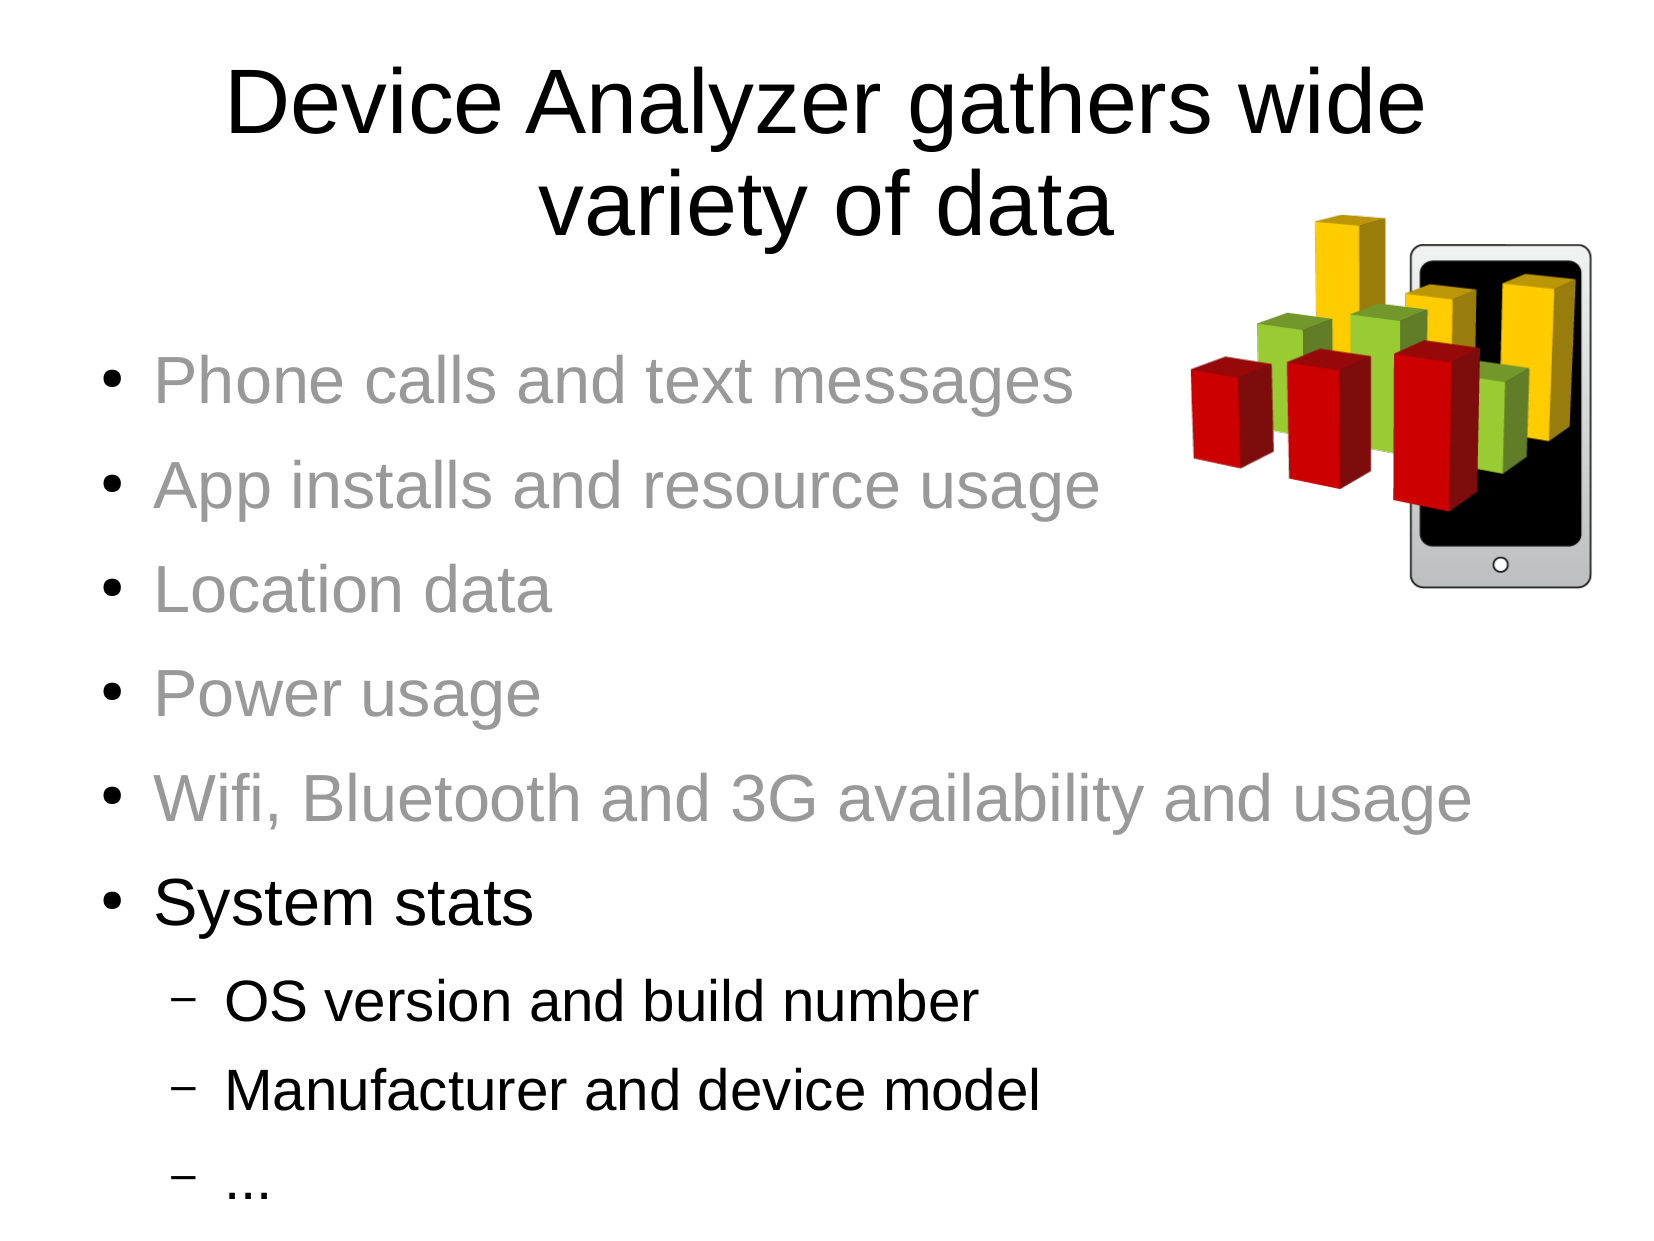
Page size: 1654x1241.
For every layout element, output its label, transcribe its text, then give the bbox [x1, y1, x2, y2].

picture [1133, 144, 1651, 662]
title Device Analyzer gathers wide variety of data [82, 49, 1571, 257]
list Phone calls and text messages App installs and resource usage Location data Power usage Wifi, Bluetooth and 3G availability and usage System stats OS version and build number Manufacturer and device model ... [82, 343, 1571, 1213]
